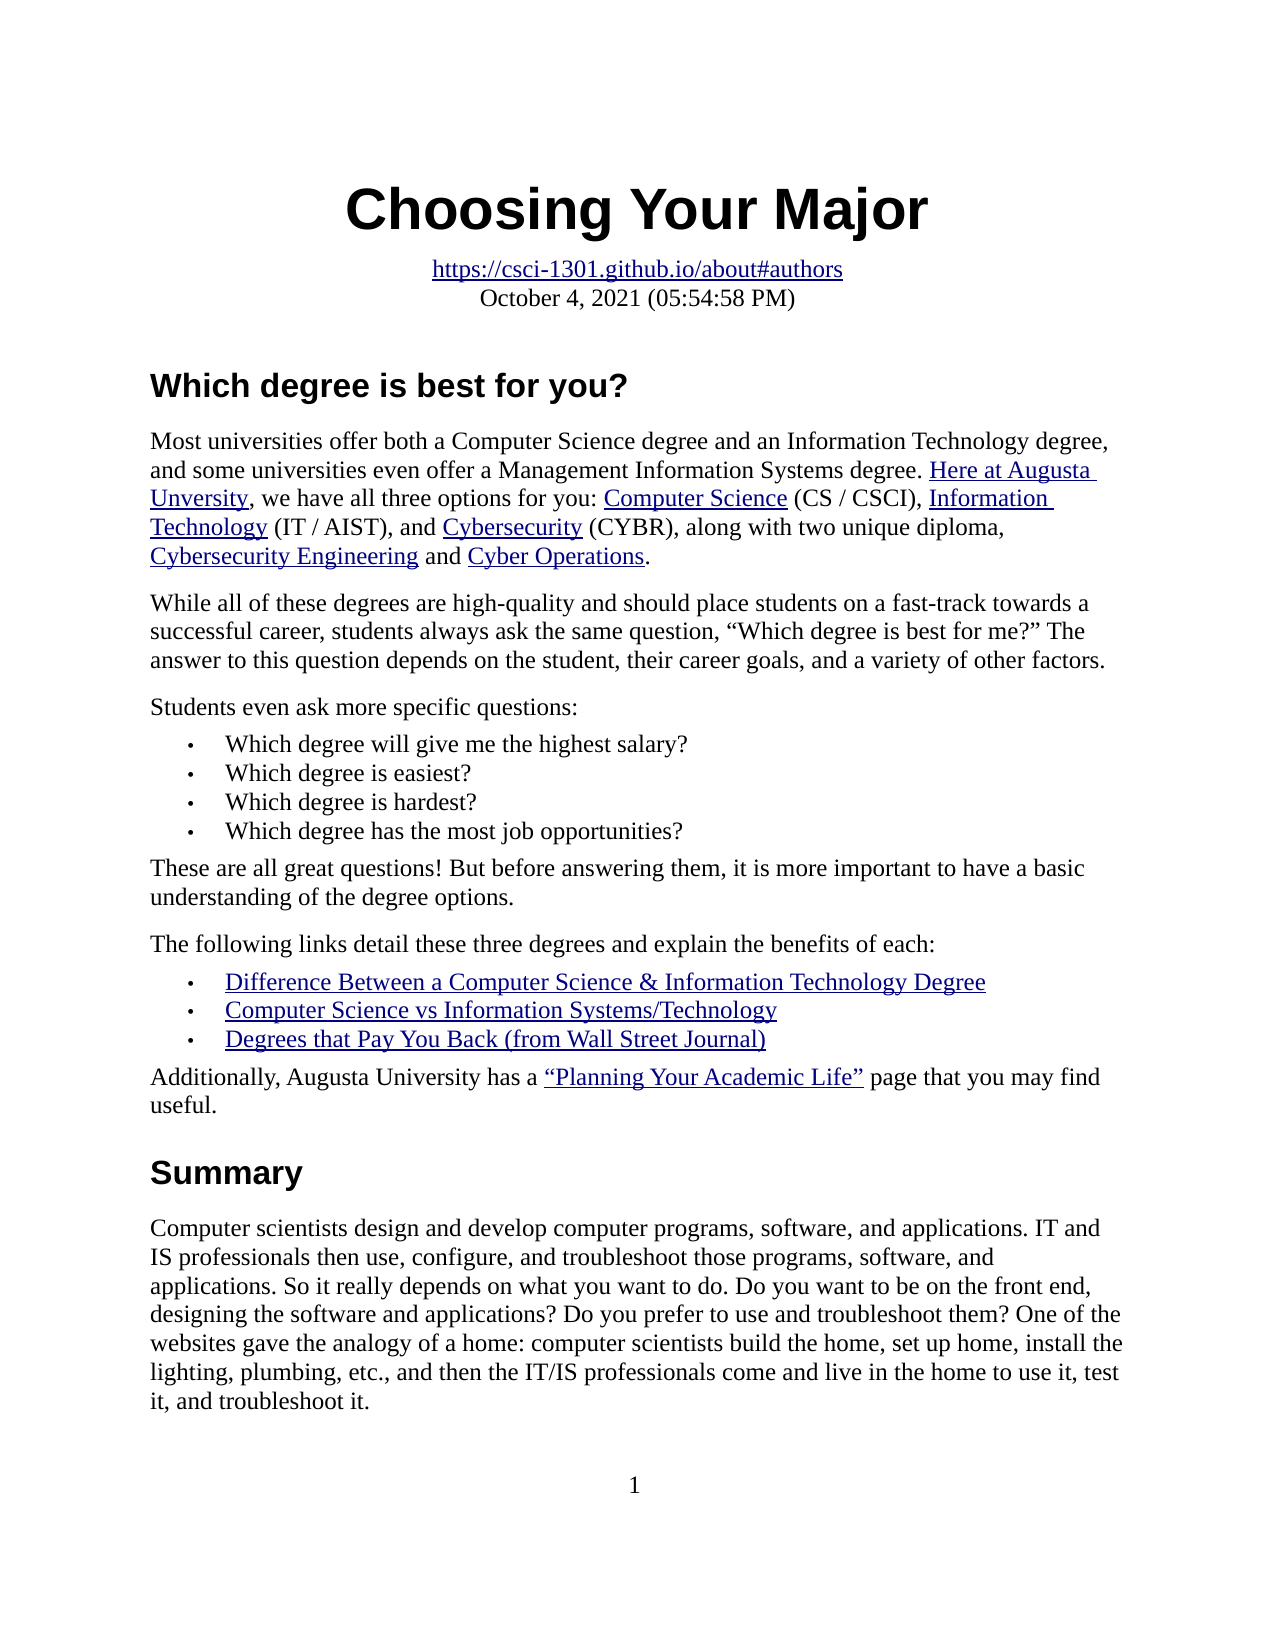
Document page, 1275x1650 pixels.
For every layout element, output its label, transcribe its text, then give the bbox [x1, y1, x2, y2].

text The following links detail these three degrees and explain the benefits of each: [150, 929, 1125, 958]
subtitle Summary [150, 1153, 1125, 1192]
text Additionally, Augusta University has a “Planning Your Academic Life” page that you may find useful. [150, 1062, 1125, 1119]
list Which degree has the most job opportunities? [187, 816, 1125, 844]
list Which degree is hardest? [187, 787, 1125, 816]
text October 4, 2021 (05:54:58 PM) [150, 283, 1125, 312]
list Degrees that Pay You Back (from Wall Street Journal) [187, 1024, 1125, 1053]
list Which degree is easiest? [187, 758, 1125, 787]
text Students even ask more specific questions: [150, 692, 1125, 721]
title Choosing Your Major [150, 175, 1125, 242]
text While all of these degrees are high-quality and should place students on a fast-track towards a successful career, students always ask the same question, “Which degree is best for me?” The answer to this question depends on the student, their career goals, and a variety of other factors. [150, 588, 1125, 674]
list Which degree will give me the highest salary? [187, 729, 1125, 758]
text Computer scientists design and develop computer programs, software, and applications. IT and IS professionals then use, configure, and troubleshoot those programs, software, and applications. So it really depends on what you want to do. Do you want to be on the front end, designing the software and applications? Do you prefer to use and troubleshoot them? One of the websites gave the analogy of a home: computer scientists build the home, set up home, install the lighting, plumbing, etc., and then the IT/IS professionals come and live in the home to use it, test it, and troubleshoot it. [150, 1213, 1125, 1414]
text Most universities offer both a Computer Science degree and an Information Technology degree, and some universities even offer a Management Information Systems degree. Here at Augusta Unversity, we have all three options for you: Computer Science (CS / CSCI), Information Technology (IT / AIST), and Cybersecurity (CYBR), along with two unique diploma, Cybersecurity Engineering and Cyber Operations. [150, 426, 1125, 570]
list Computer Science vs Information Systems/Technology [187, 995, 1125, 1024]
subtitle Which degree is best for you? [150, 366, 1125, 404]
text These are all great questions! But before answering them, it is more important to have a basic understanding of the degree options. [150, 853, 1125, 911]
text https://csci-1301.github.io/about#authors [150, 254, 1125, 283]
list Difference Between a Computer Science & Information Technology Degree [187, 967, 1125, 995]
